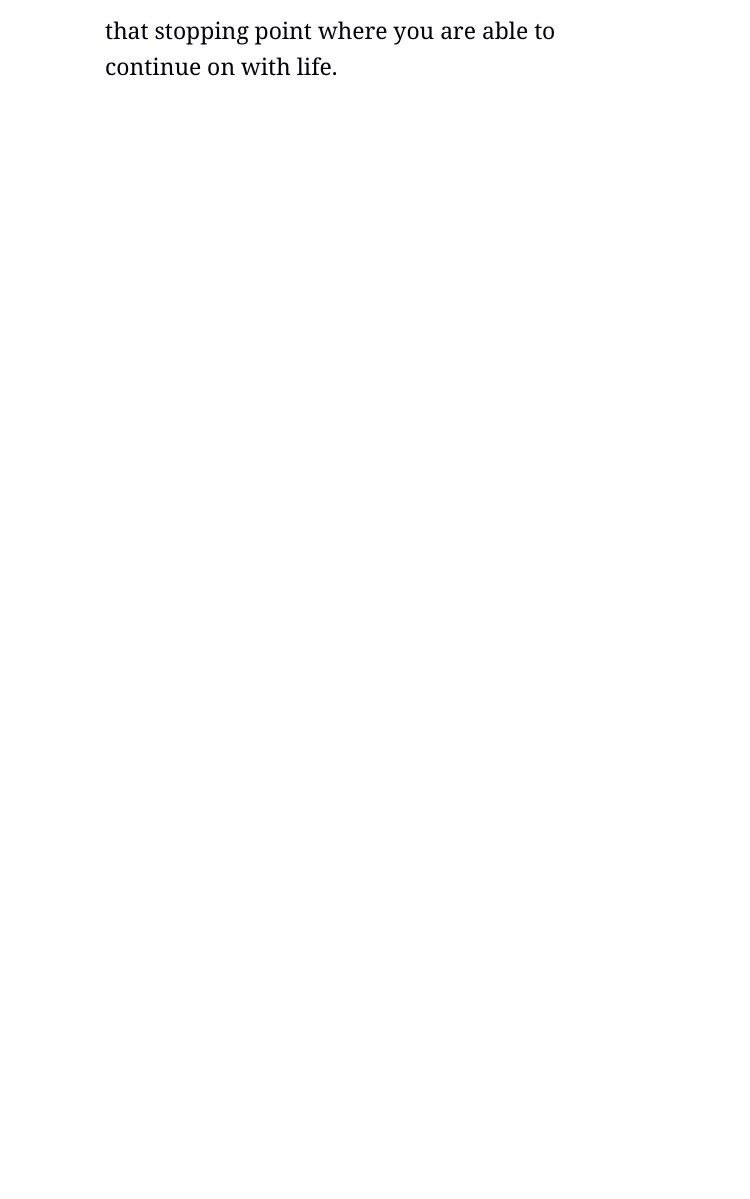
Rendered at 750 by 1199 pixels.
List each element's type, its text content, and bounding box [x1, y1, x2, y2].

text that stopping point where you are able to continue on with life. [105, 15, 645, 82]
